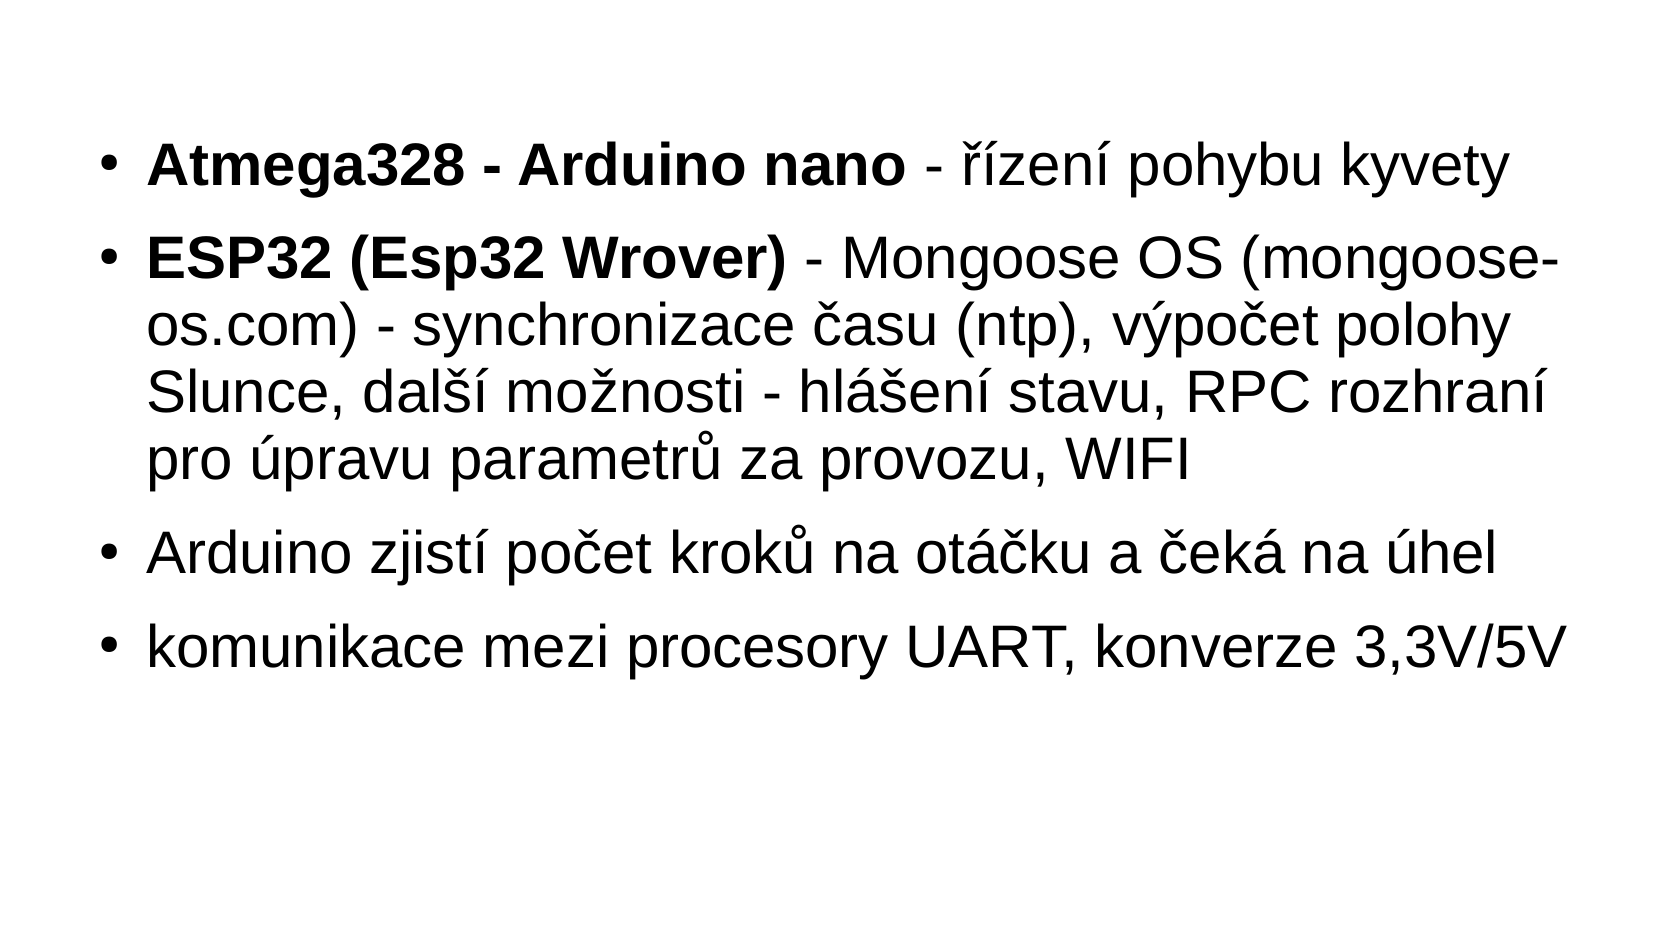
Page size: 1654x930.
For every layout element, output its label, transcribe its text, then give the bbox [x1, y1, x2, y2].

list Atmega328 - Arduino nano - řízení pohybu kyvety ESP32 (Esp32 Wrover) - Mongoose OS (mongoose-os.com) - synchronizace času (ntp), výpočet polohy Slunce, další možnosti - hlášení stavu, RPC rozhraní pro úpravu parametrů za provozu, WIFI Arduino zjistí počet kroků na otáčku a čeká na úhel komunikace mezi procesory UART, konverze 3,3V/5V [82, 37, 1571, 863]
